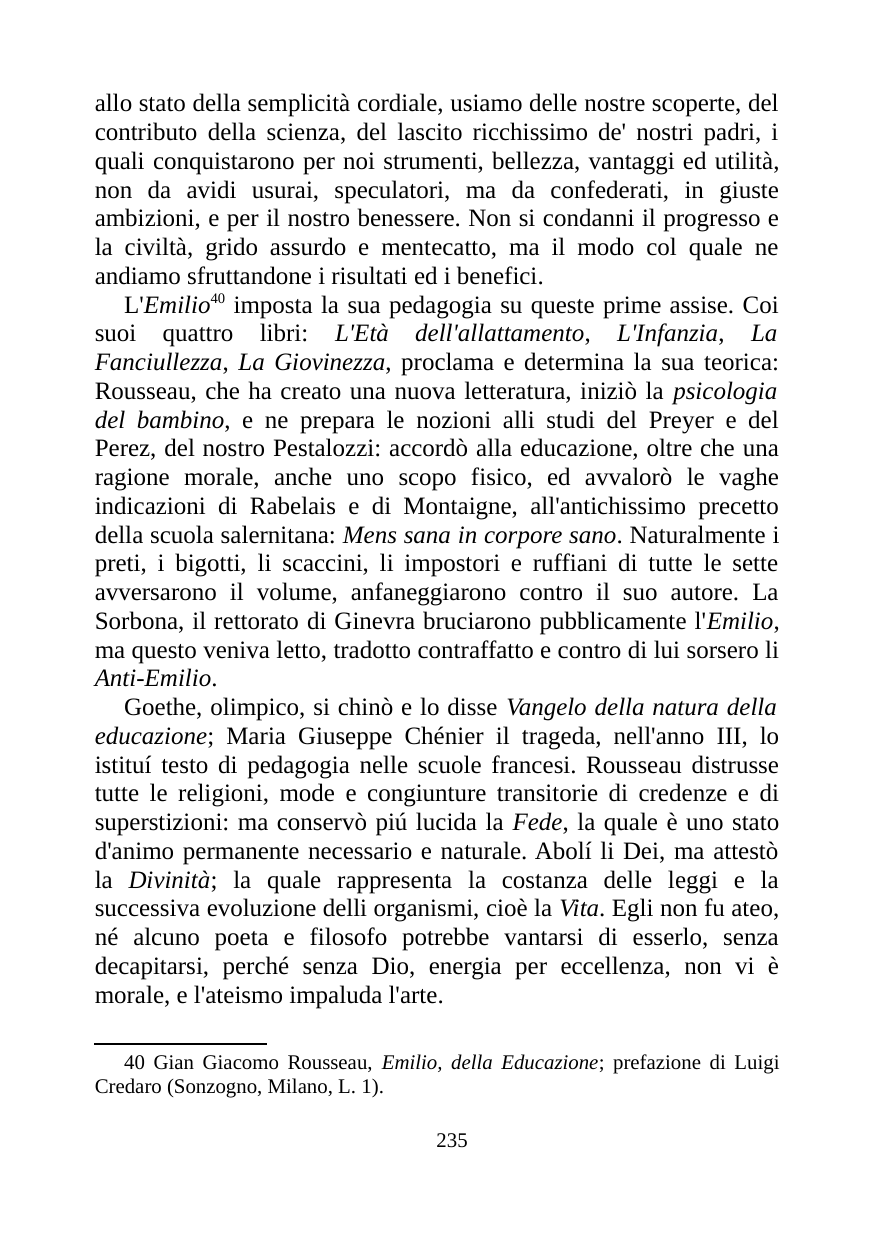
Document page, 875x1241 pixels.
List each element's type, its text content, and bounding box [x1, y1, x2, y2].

text allo stato della semplicità cordiale, usiamo delle nostre scoperte, del contributo della scienza, del lascito ricchissimo de' nostri padri, i quali conquistarono per noi strumenti, bellezza, vantaggi ed utilità, non da avidi usurai, speculatori, ma da confederati, in giuste ambizioni, e per il nostro benessere. Non si condanni il progresso e la civiltà, grido assurdo e mentecatto, ma il modo col quale ne andiamo sfruttandone i risultati ed i benefici. [94, 88, 779, 290]
text Goethe, olimpico, si chinò e lo disse Vangelo della natura della educazione; Maria Giuseppe Chénier il trageda, nell'anno III, lo istituí testo di pedagogia nelle scuole francesi. Rousseau distrusse tutte le religioni, mode e congiunture transitorie di credenze e di superstizioni: ma conservò piú lucida la Fede, la quale è uno stato d'animo permanente necessario e naturale. Abolí li Dei, ma attestò la Divinità; la quale rappresenta la costanza delle leggi e la successiva evoluzione delli organismi, cioè la Vita. Egli non fu ateo, né alcuno poeta e filosofo potrebbe vantarsi di esserlo, senza decapitarsi, perché senza Dio, energia per eccellenza, non vi è morale, e l'ateismo impaluda l'arte. [94, 692, 779, 1008]
text L'Emilio imposta la sua pedagogia su queste prime assise. Coi suoi quattro libri: L'Età dell'allattamento, L'Infanzia, La Fanciullezza, La Giovinezza, proclama e determina la sua teorica: Rousseau, che ha creato una nuova letteratura, iniziò la psicologia del bambino, e ne prepara le nozioni alli studi del Preyer e del Perez, del nostro Pestalozzi: accordò alla educazione, oltre che una ragione morale, anche uno scopo fisico, ed avvalorò le vaghe indicazioni di Rabelais e di Montaigne, all'antichissimo precetto della scuola salernitana: Mens sana in corpore sano. Naturalmente i preti, i bigotti, li scaccini, li impostori e ruffiani di tutte le sette avversarono il volume, anfaneggiarono contro il suo autore. La Sorbona, il rettorato di Ginevra bruciarono pubblicamente l'Emilio, ma questo veniva letto, tradotto contraffatto e contro di lui sorsero li Anti-Emilio. [94, 290, 779, 692]
text Gian Giacomo Rousseau, Emilio, della Educazione; prefazione di Luigi Credaro (Sonzogno, Milano, L. 1). [94, 1050, 779, 1098]
